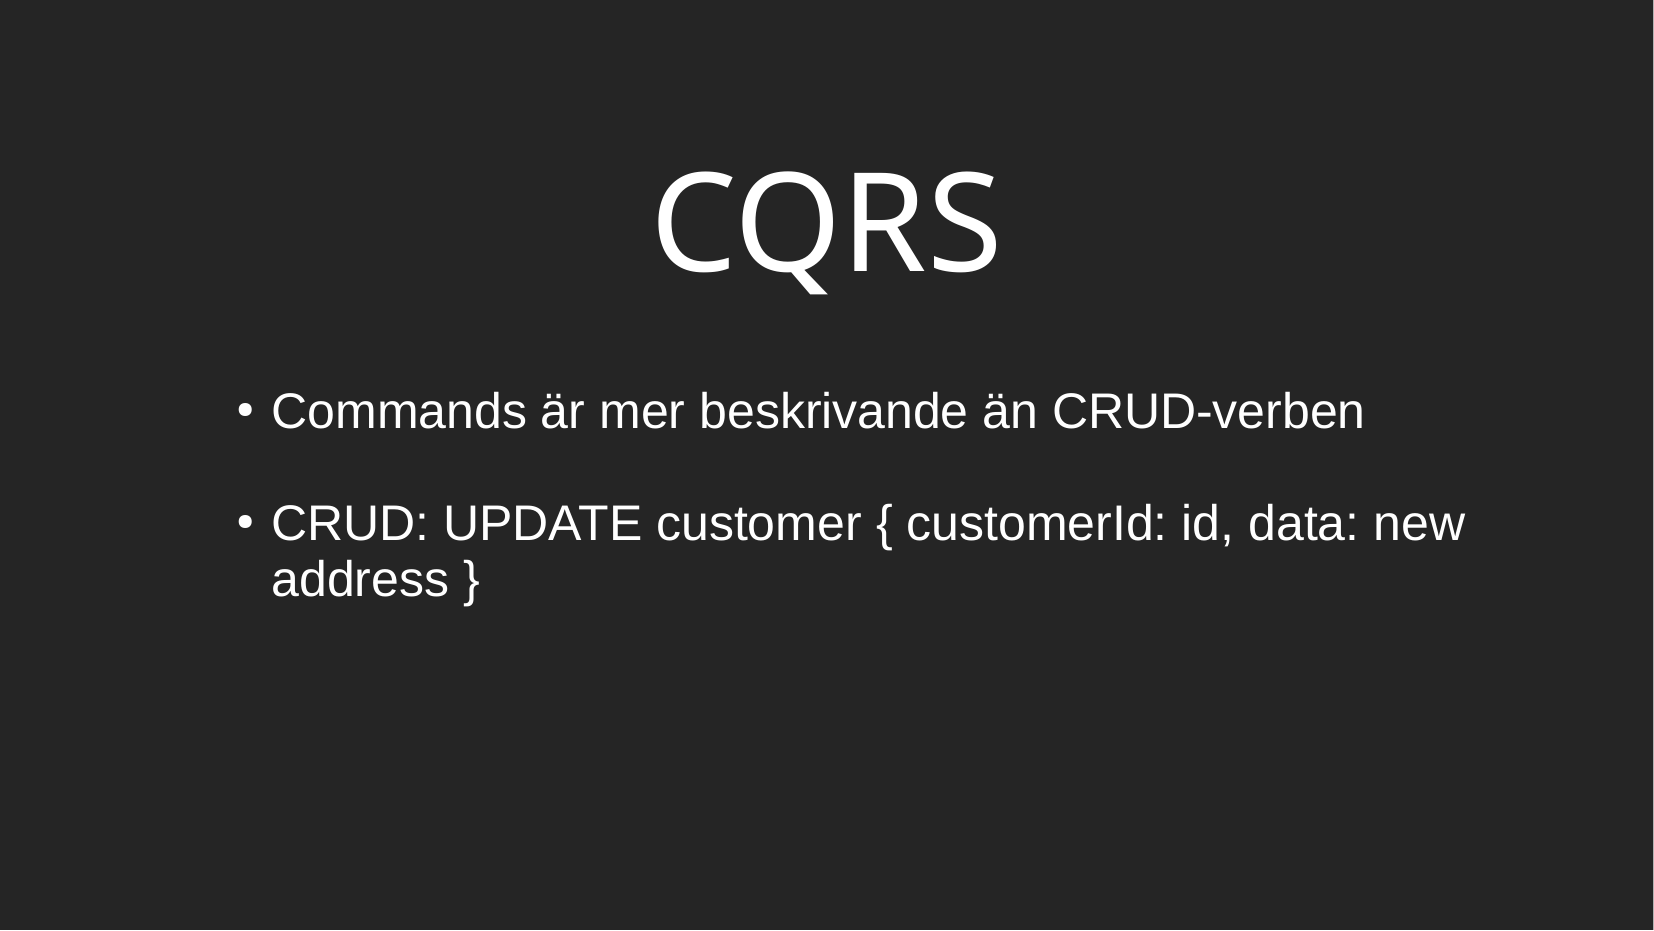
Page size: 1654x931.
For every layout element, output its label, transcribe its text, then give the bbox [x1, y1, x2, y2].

title CQRS [82, 110, 1571, 325]
text_box Commands är mer beskrivande än CRUD-verben CRUD: UPDATE customer { customerId: id, data: new address } [236, 383, 1506, 719]
